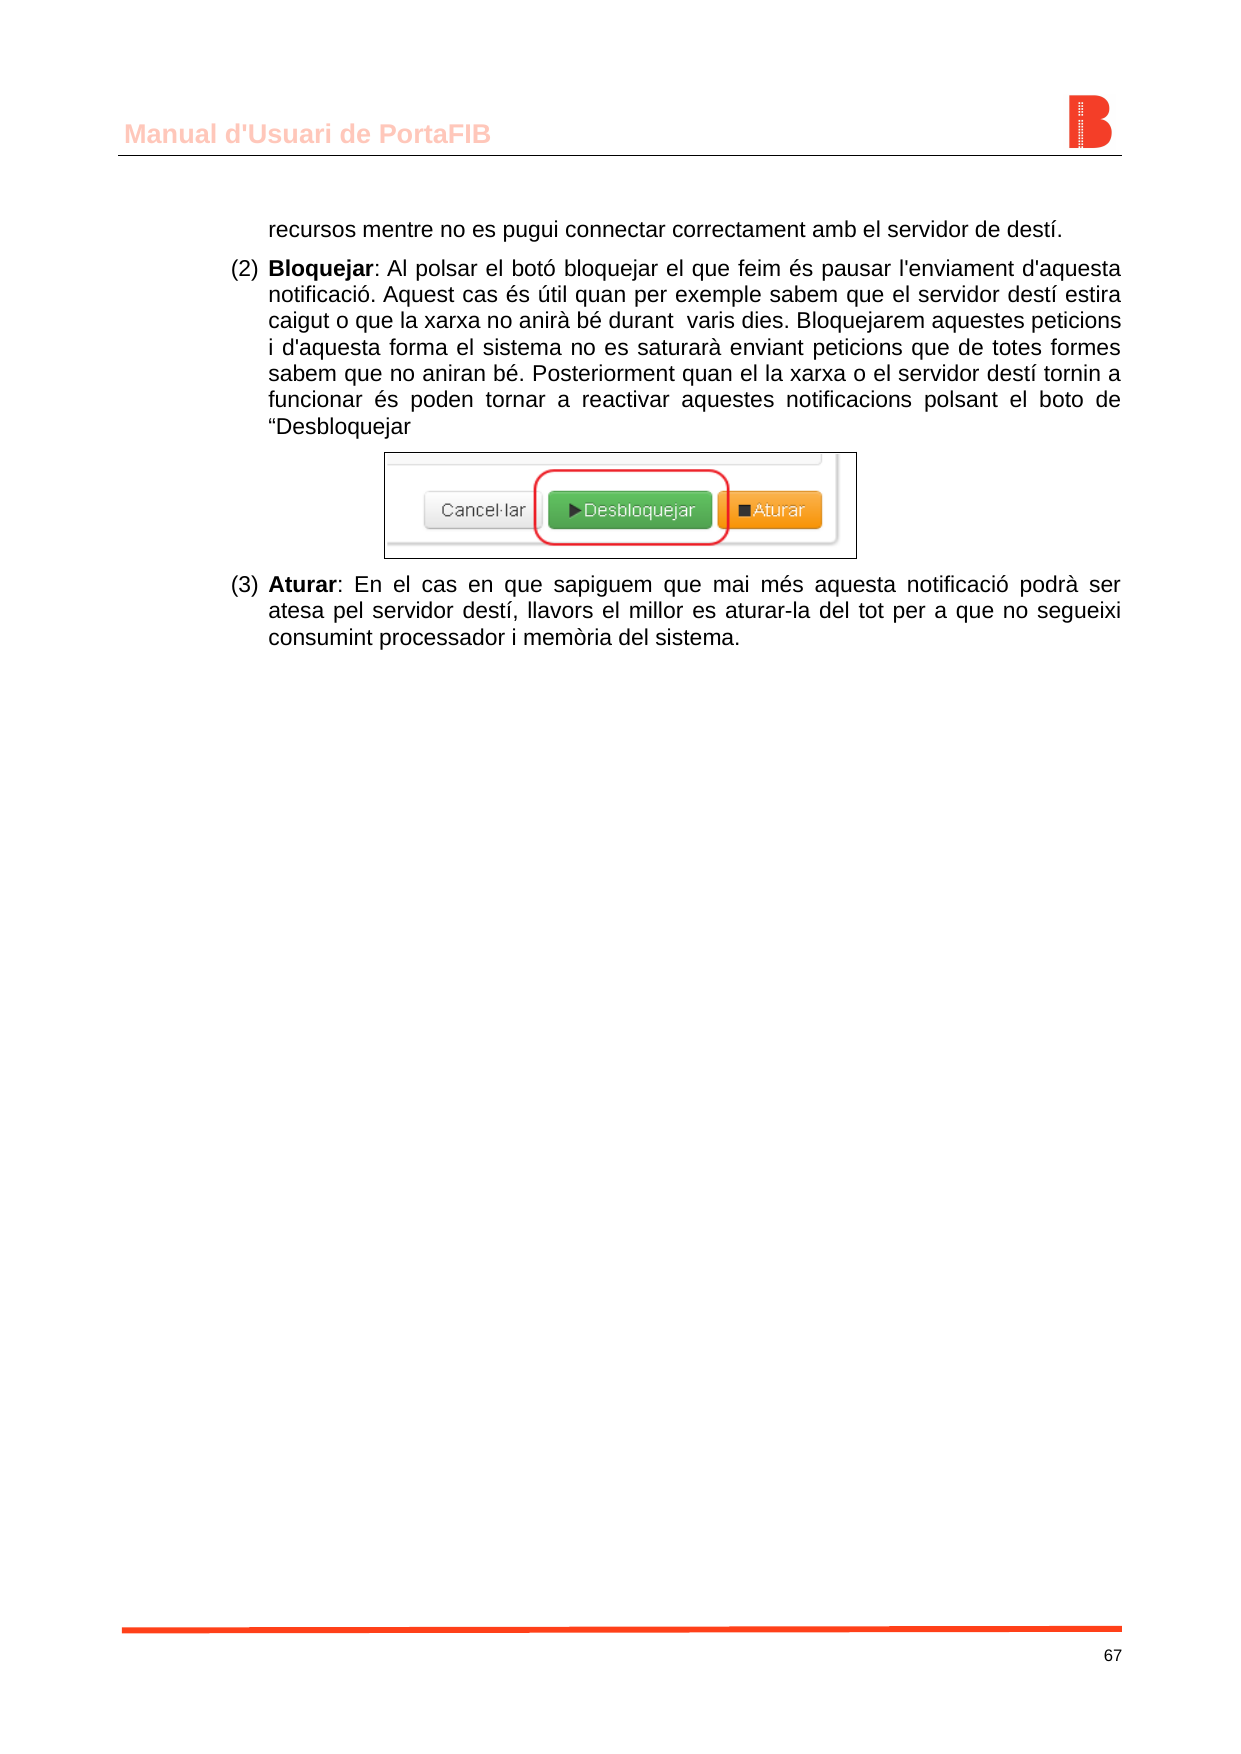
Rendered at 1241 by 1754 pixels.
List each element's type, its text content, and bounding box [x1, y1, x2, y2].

list recursos mentre no es pugui connectar correctament amb el servidor de destí. [231, 216, 1122, 242]
picture [387, 454, 853, 556]
picture [1063, 94, 1117, 150]
list Bloquejar: Al polsar el botó bloquejar el que feim és pausar l'enviament d'aquesta notificació. Aquest cas és útil quan per exemple sabem que el servidor destí estira caigut o que la xarxa no anirà bé durant varis dies. Bloquejarem aquestes peticions i d'aquesta forma el sistema no es saturarà enviant peticions que de totes formes sabem que no aniran bé. Posteriorment quan el la xarxa o el servidor destí tornin a funcionar és poden tornar a reactivar aquestes notificacions polsant el boto de “Desbloquejar [231, 254, 1122, 439]
list Aturar: En el cas en que sapiguem que mai més aquesta notificació podrà ser atesa pel servidor destí, llavors el millor es aturar-la del tot per a que no segueixi consumint processador i memòria del sistema. [231, 571, 1122, 650]
